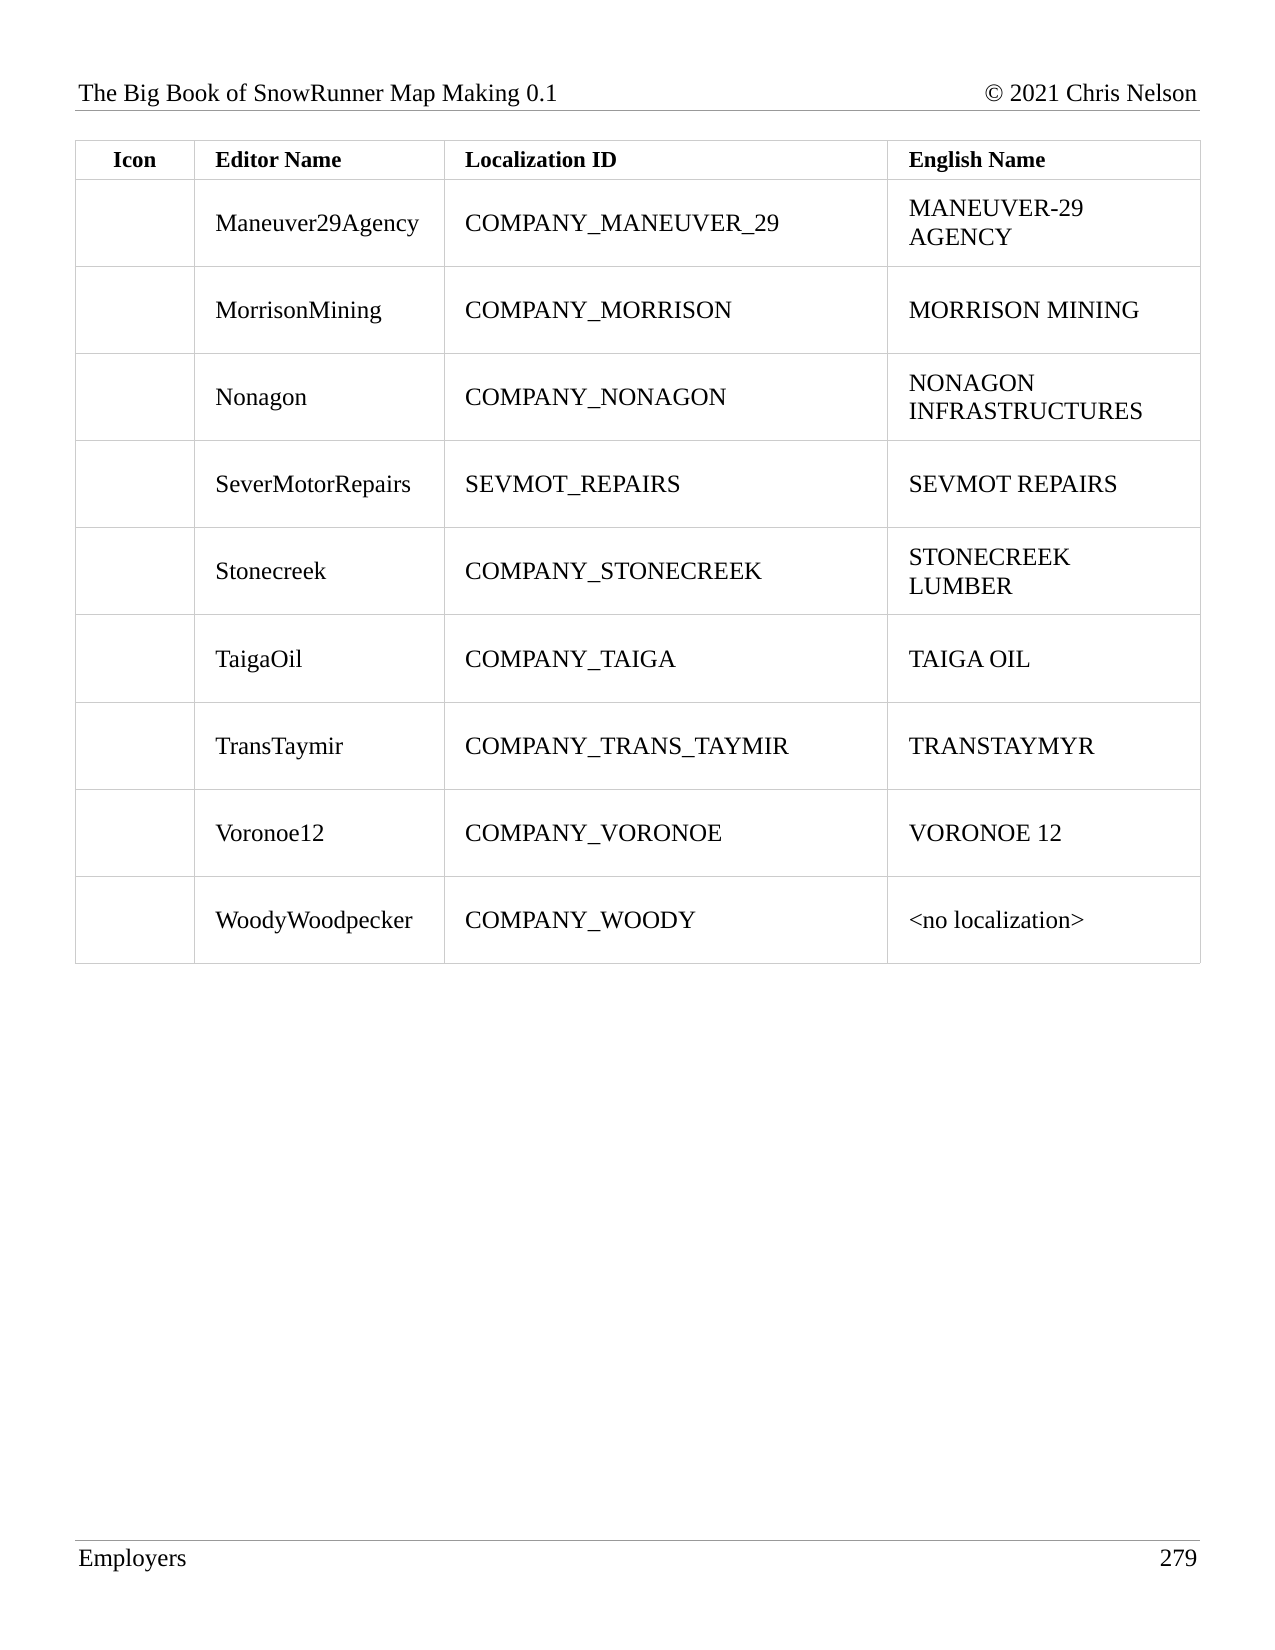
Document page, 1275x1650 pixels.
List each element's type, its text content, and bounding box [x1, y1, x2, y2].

table_cell [76, 877, 194, 963]
table_header English Name [888, 141, 1200, 178]
table_header Icon [76, 141, 194, 178]
table_cell TaigaOil [195, 615, 444, 702]
table_cell [76, 180, 194, 266]
table_cell Voronoe12 [195, 790, 444, 876]
table_cell SeverMotorRepairs [195, 441, 444, 527]
table_cell WoodyWoodpecker [195, 877, 444, 963]
table_cell Nonagon [195, 354, 444, 440]
table_cell [76, 528, 194, 614]
table_cell [76, 354, 194, 440]
table_cell COMPANY_VORONOE [445, 790, 887, 876]
table_cell COMPANY_NONAGON [445, 354, 887, 440]
table_cell TAIGA OIL [888, 615, 1200, 702]
table_cell VORONOE 12 [888, 790, 1200, 876]
table_header Editor Name [195, 141, 444, 178]
table_cell COMPANY_WOODY [445, 877, 887, 963]
table_cell MorrisonMining [195, 267, 444, 353]
table_cell [76, 441, 194, 527]
table_cell NONAGON INFRASTRUCTURES [888, 354, 1200, 440]
table_cell Maneuver29Agency [195, 180, 444, 266]
table_cell MANEUVER-29 AGENCY [888, 180, 1200, 266]
table_cell [76, 790, 194, 876]
table_cell COMPANY_MANEUVER_29 [445, 180, 887, 266]
table_cell COMPANY_STONECREEK [445, 528, 887, 614]
table_cell [76, 615, 194, 702]
table_cell COMPANY_TAIGA [445, 615, 887, 702]
table_cell TRANSTAYMYR [888, 703, 1200, 789]
table_cell TransTaymir [195, 703, 444, 789]
table_cell STONECREEK LUMBER [888, 528, 1200, 614]
table_cell MORRISON MINING [888, 267, 1200, 353]
table_cell Stonecreek [195, 528, 444, 614]
table_cell COMPANY_MORRISON [445, 267, 887, 353]
table_cell [76, 267, 194, 353]
table_cell [76, 703, 194, 789]
table_cell COMPANY_TRANS_TAYMIR [445, 703, 887, 789]
table_cell <no localization> [888, 877, 1200, 963]
table_cell SEVMOT REPAIRS [888, 441, 1200, 527]
table_header Localization ID [445, 141, 887, 178]
table_cell SEVMOT_REPAIRS [445, 441, 887, 527]
